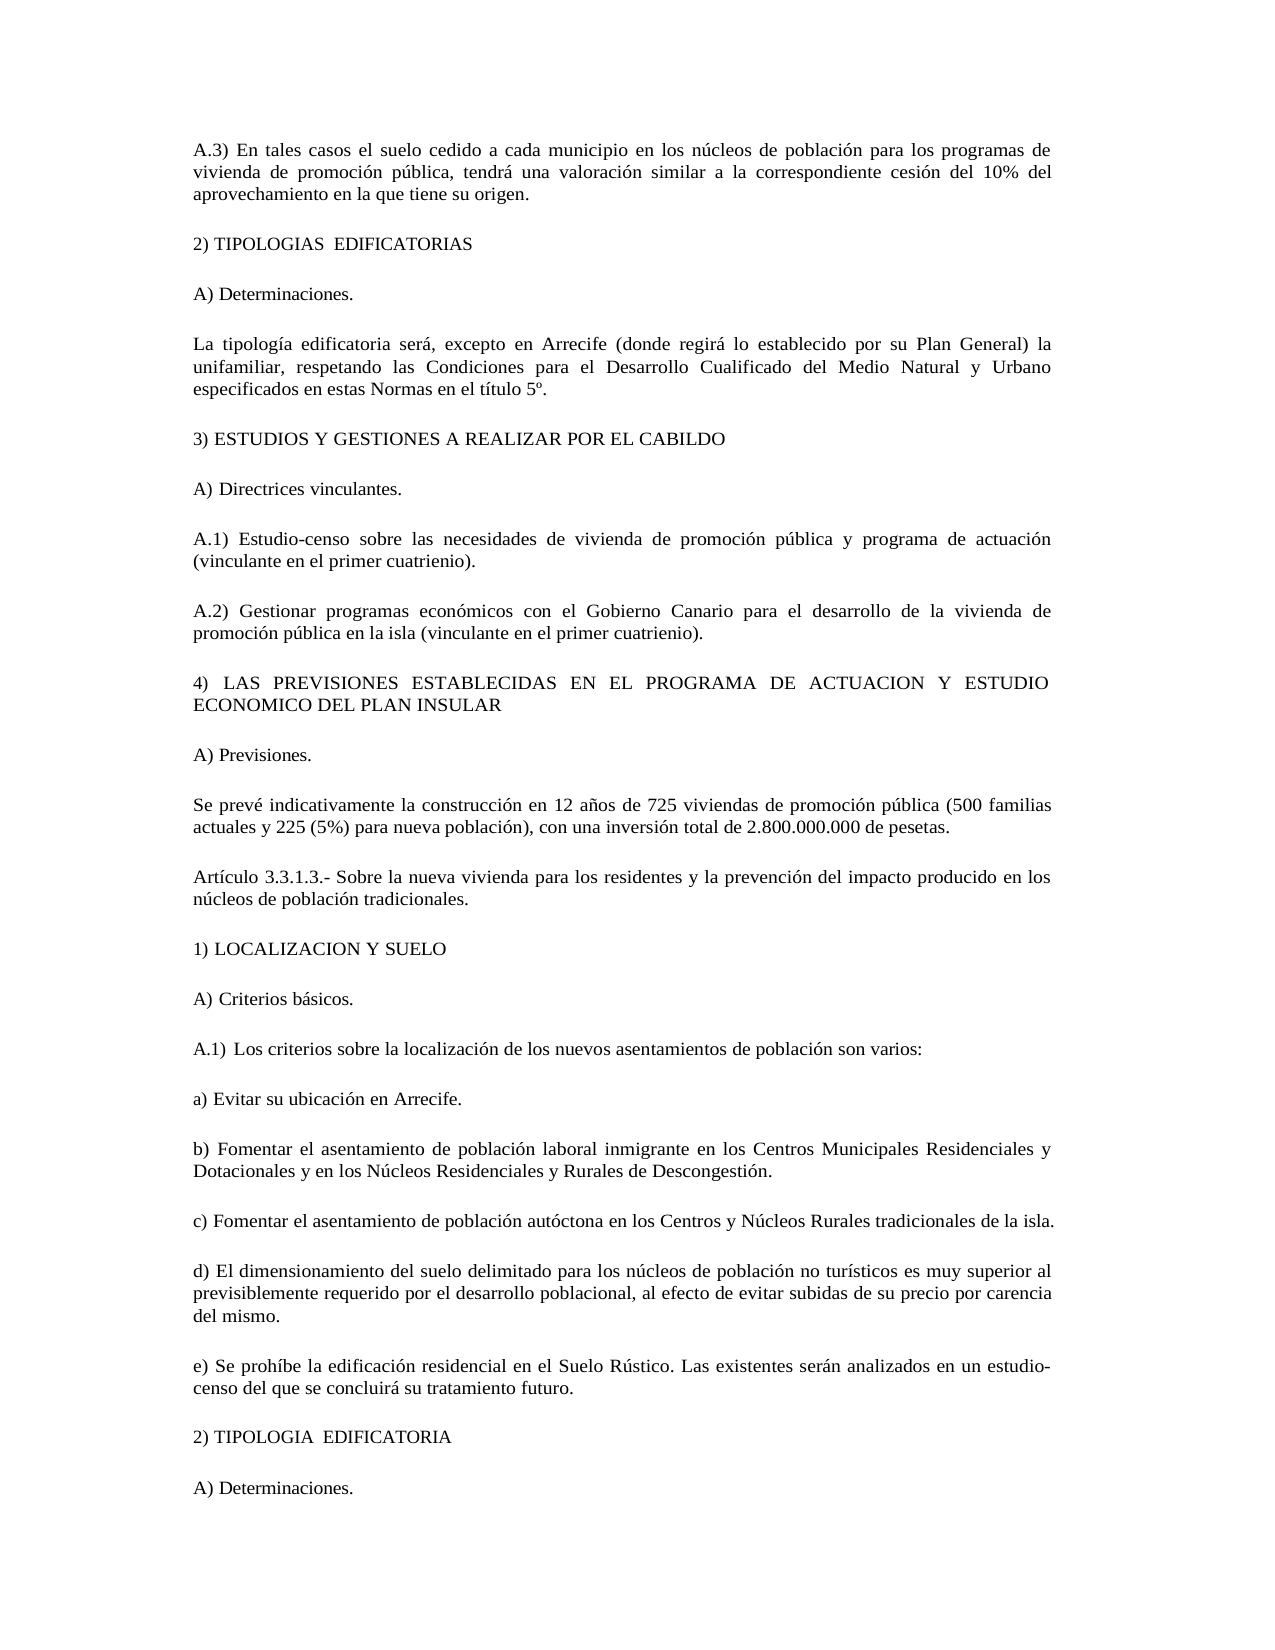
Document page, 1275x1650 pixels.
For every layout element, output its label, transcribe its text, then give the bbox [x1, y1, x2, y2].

list TIPOLOGIAS EDIFICATORIAS [193, 233, 1096, 254]
list Gestionar programas económicos con el Gobierno Canario para el desarrollo de la vivienda de promoción pública en la isla (vinculante en el primer cuatrienio). [193, 600, 1053, 643]
text La tipología edificatoria será, excepto en Arrecife (donde regirá lo establecido por su Plan General) la unifamiliar, respetando las Condiciones para el Desarrollo Cualificado del Medio Natural y Urbano especificados en estas Normas en el título 5º. [193, 333, 1053, 400]
list Determinaciones. [193, 1477, 1096, 1498]
list Los criterios sobre la localización de los nuevos asentamientos de población son varios: [193, 1038, 1096, 1059]
list Determinaciones. [193, 283, 1096, 304]
list Se prohíbe la edificación residencial en el Suelo Rústico. Las existentes serán analizados en un estudio- censo del que se concluirá su tratamiento futuro. [193, 1354, 1053, 1398]
list Criterios básicos. [193, 988, 1096, 1009]
list Directrices vinculantes. [193, 478, 1096, 499]
list El dimensionamiento del suelo delimitado para los núcleos de población no turísticos es muy superior al previsiblemente requerido por el desarrollo poblacional, al efecto de evitar subidas de su precio por carencia del mismo. [193, 1260, 1054, 1326]
list Fomentar el asentamiento de población autóctona en los Centros y Núcleos Rurales tradicionales de la isla. [193, 1210, 1096, 1231]
list LAS PREVISIONES ESTABLECIDAS EN EL PROGRAMA DE ACTUACION Y ESTUDIO ECONOMICO DEL PLAN INSULAR [193, 672, 1053, 716]
list Previsiones. [193, 744, 1096, 765]
list Evitar su ubicación en Arrecife. [193, 1088, 1096, 1109]
text Artículo 3.3.1.3.- Sobre la nueva vivienda para los residentes y la prevención del impacto producido en los núcleos de población tradicionales. [193, 866, 1053, 910]
text Se prevé indicativamente la construcción en 12 años de 725 viviendas de promoción pública (500 familias actuales y 225 (5%) para nueva población), con una inversión total de 2.800.000.000 de pesetas. [193, 794, 1054, 838]
list Fomentar el asentamiento de población laboral inmigrante en los Centros Municipales Residenciales y Dotacionales y en los Núcleos Residenciales y Rurales de Descongestión. [193, 1138, 1054, 1182]
list En tales casos el suelo cedido a cada municipio en los núcleos de población para los programas de vivienda de promoción pública, tendrá una valoración similar a la correspondiente cesión del 10% del aprovechamiento en la que tiene su origen. [193, 139, 1053, 205]
list TIPOLOGIA EDIFICATORIA [193, 1426, 1096, 1448]
list LOCALIZACION Y SUELO [193, 938, 1096, 959]
list ESTUDIOS Y GESTIONES A REALIZAR POR EL CABILDO [193, 428, 1096, 449]
list Estudio-censo sobre las necesidades de vivienda de promoción pública y programa de actuación (vinculante en el primer cuatrienio). [193, 528, 1053, 572]
